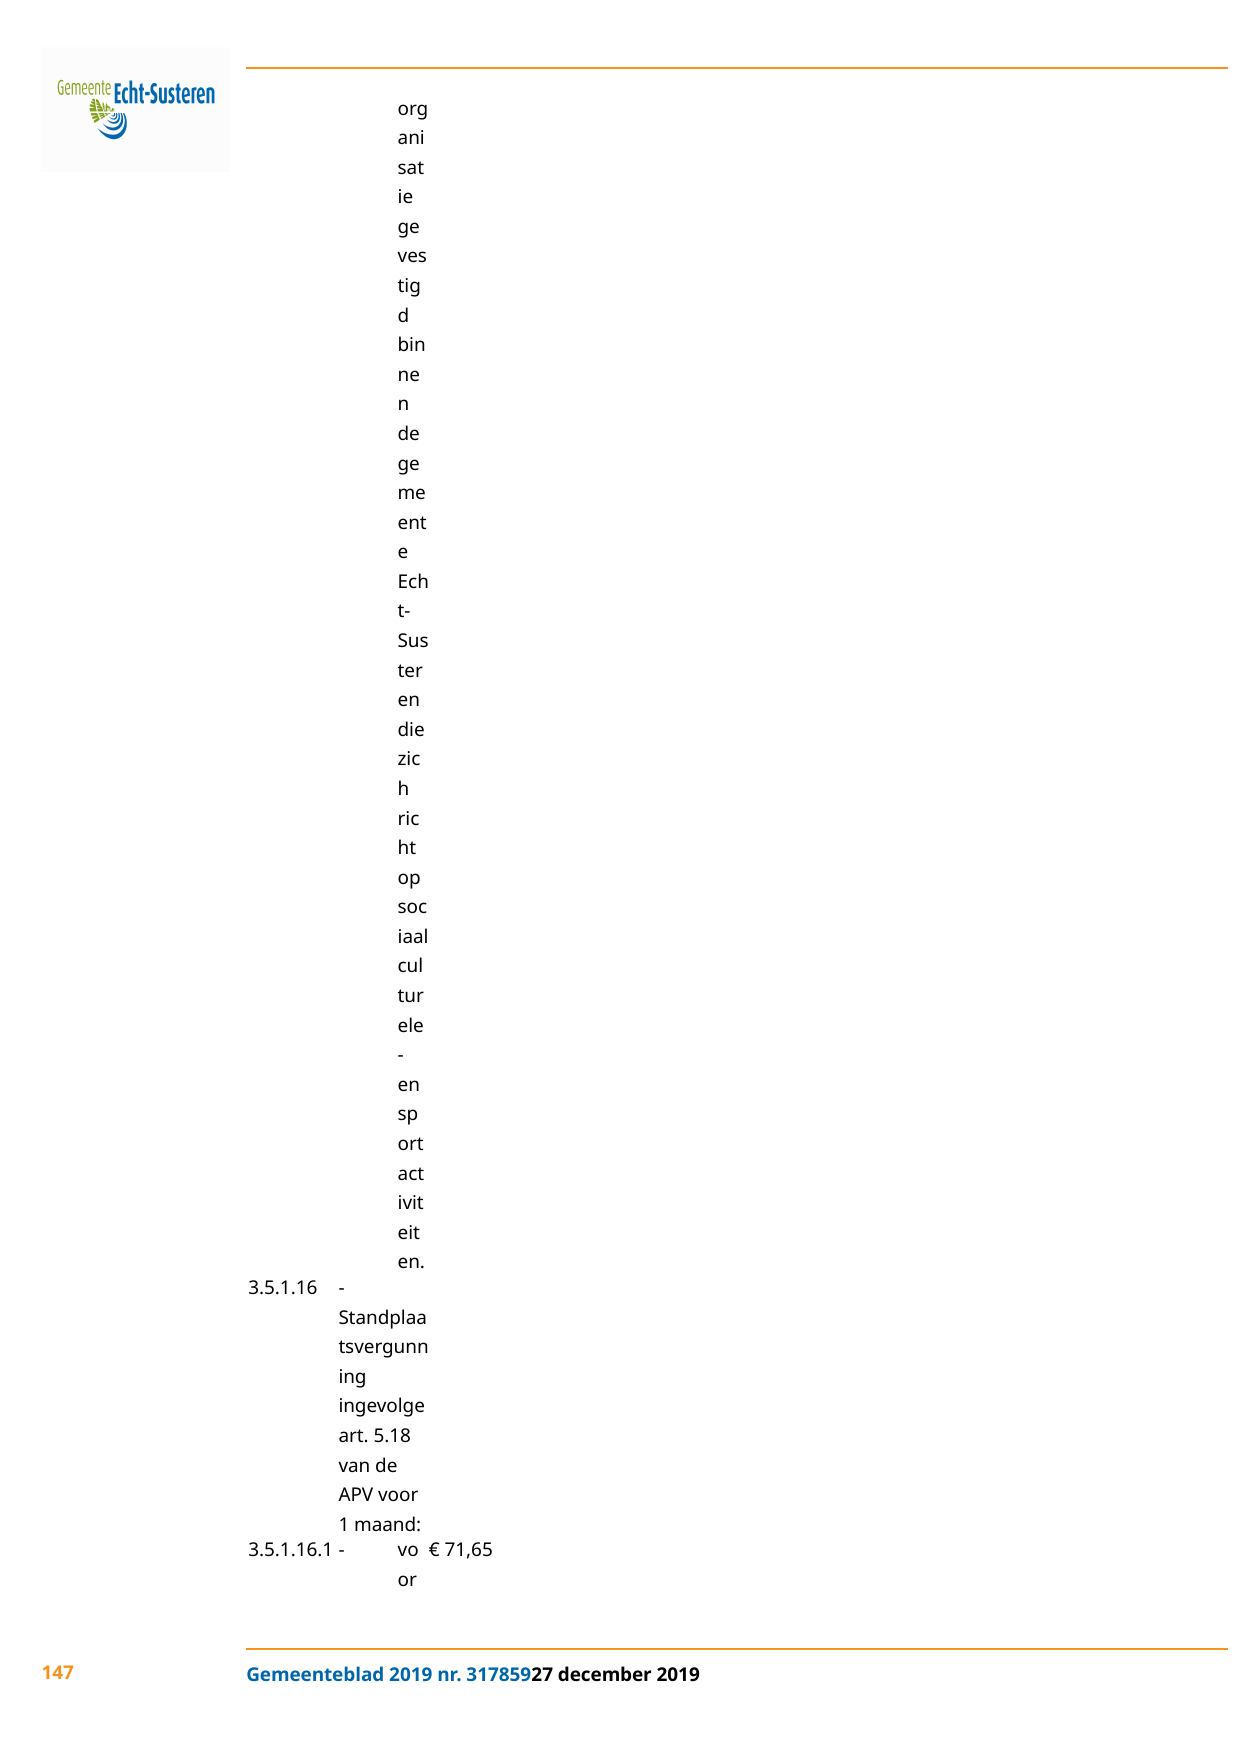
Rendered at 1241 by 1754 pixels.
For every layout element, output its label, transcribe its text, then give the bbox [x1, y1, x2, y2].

table_cell organisatie gevestigd binnen de gemeente Echt-Susteren die zich richt op sociaal culturele- en sportactiviteiten. [338, 95, 429, 1274]
table_cell voor [338, 1537, 429, 1592]
table_cell 3.5.1.16 [248, 1274, 338, 1537]
table_cell [248, 95, 338, 1274]
table_cell [429, 95, 519, 1274]
table_cell [519, 95, 700, 1274]
picture [41, 47, 231, 172]
table_cell 3.5.1.16.1 [248, 1537, 338, 1592]
table_cell [429, 1274, 519, 1537]
table_cell [519, 1537, 700, 1592]
table_cell - Standplaatsvergunning ingevolge art. 5.18 van de APV voor 1 maand: [338, 1274, 429, 1537]
table_cell [519, 1274, 700, 1537]
table_cell € 71,65 [429, 1537, 519, 1592]
